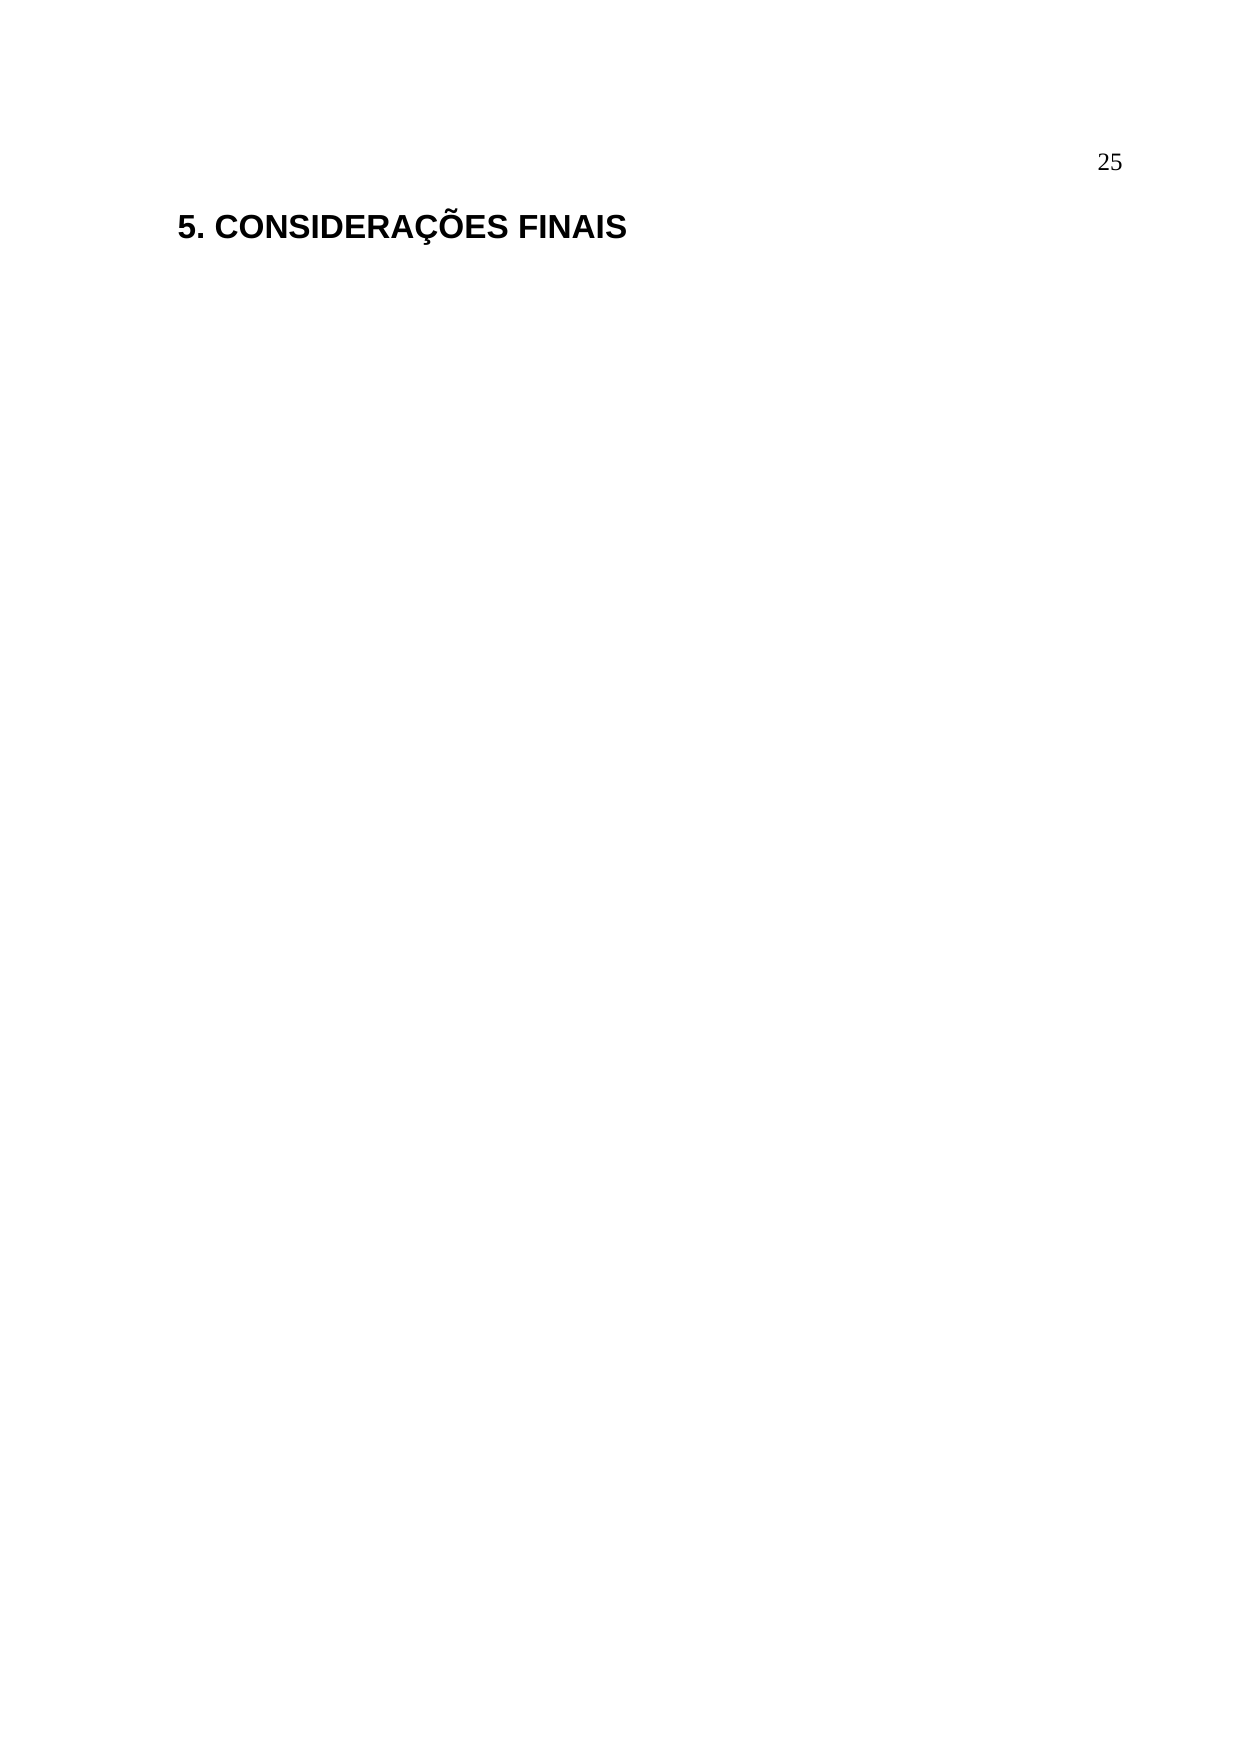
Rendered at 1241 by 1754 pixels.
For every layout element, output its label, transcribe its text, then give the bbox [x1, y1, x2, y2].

subtitle 5. Considerações finais [177, 207, 1122, 245]
